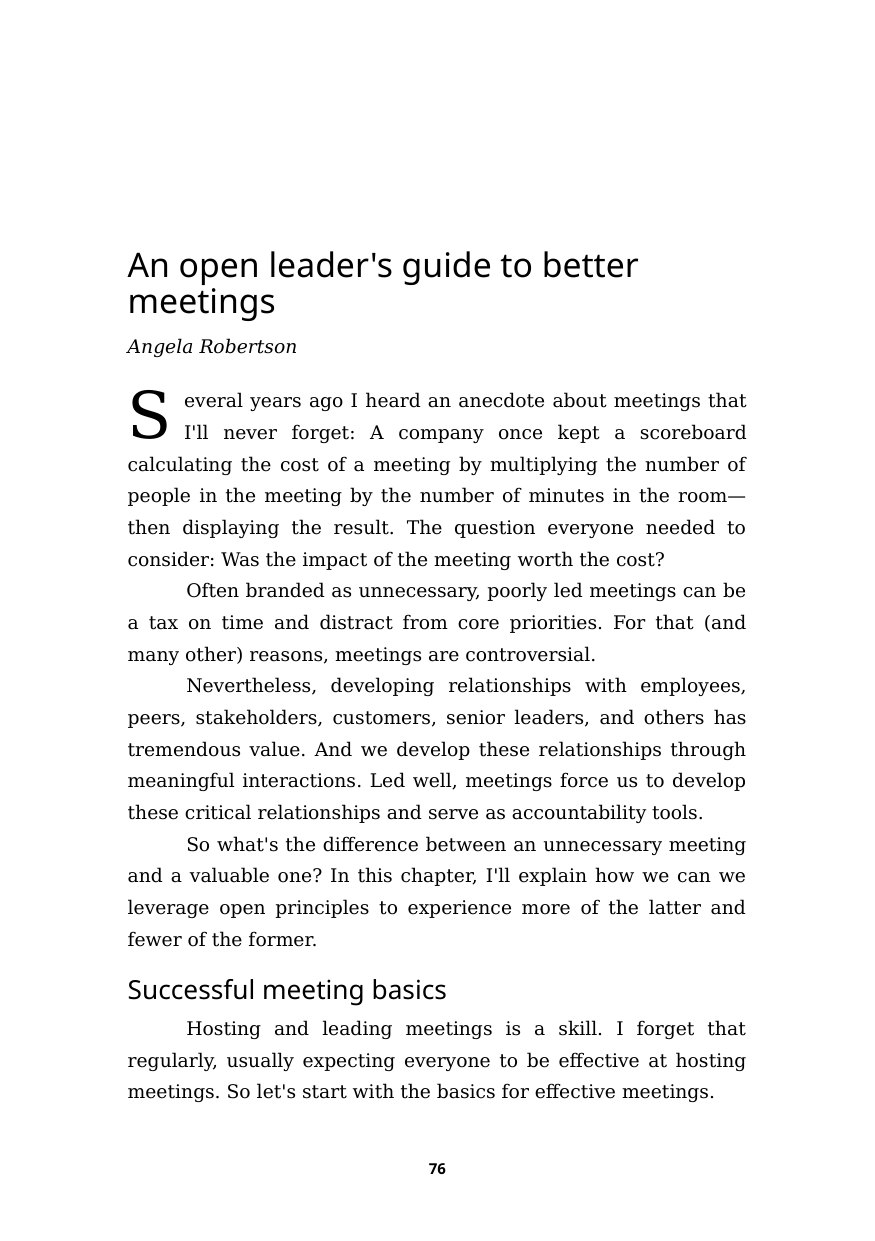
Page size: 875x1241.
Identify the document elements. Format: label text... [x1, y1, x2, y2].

subtitle Successful meeting basics [127, 975, 747, 1005]
text Angela Robertson [127, 336, 747, 358]
subtitle An open leader's guide to better meetings [127, 246, 747, 324]
text Nevertheless, developing relationships with employees, peers, stakeholders, customers, senior leaders, and others has tremendous value. And we develop these relationships through meaningful interactions. Led well, meetings force us to develop these critical relationships and serve as accountability tools. [127, 676, 747, 824]
text Several years ago I heard an anecdote about meetings that I'll never forget: A company once kept a scoreboard calculating the cost of a meeting by multiplying the number of people in the meeting by the number of minutes in the room—then displaying the result. The question everyone needed to consider: Was the impact of the meeting worth the cost? [127, 391, 747, 571]
text Often branded as unnecessary, poorly led meetings can be a tax on time and distract from core priorities. For that (and many other) reasons, meetings are controversial. [127, 581, 747, 666]
text Hosting and leading meetings is a skill. I forget that regularly, usually expecting everyone to be effective at hosting meetings. So let's start with the basics for effective meetings. [127, 1018, 747, 1103]
text So what's the difference between an unnecessary meeting and a valuable one? In this chapter, I'll explain how we can we leverage open principles to experience more of the latter and fewer of the former. [127, 834, 747, 951]
